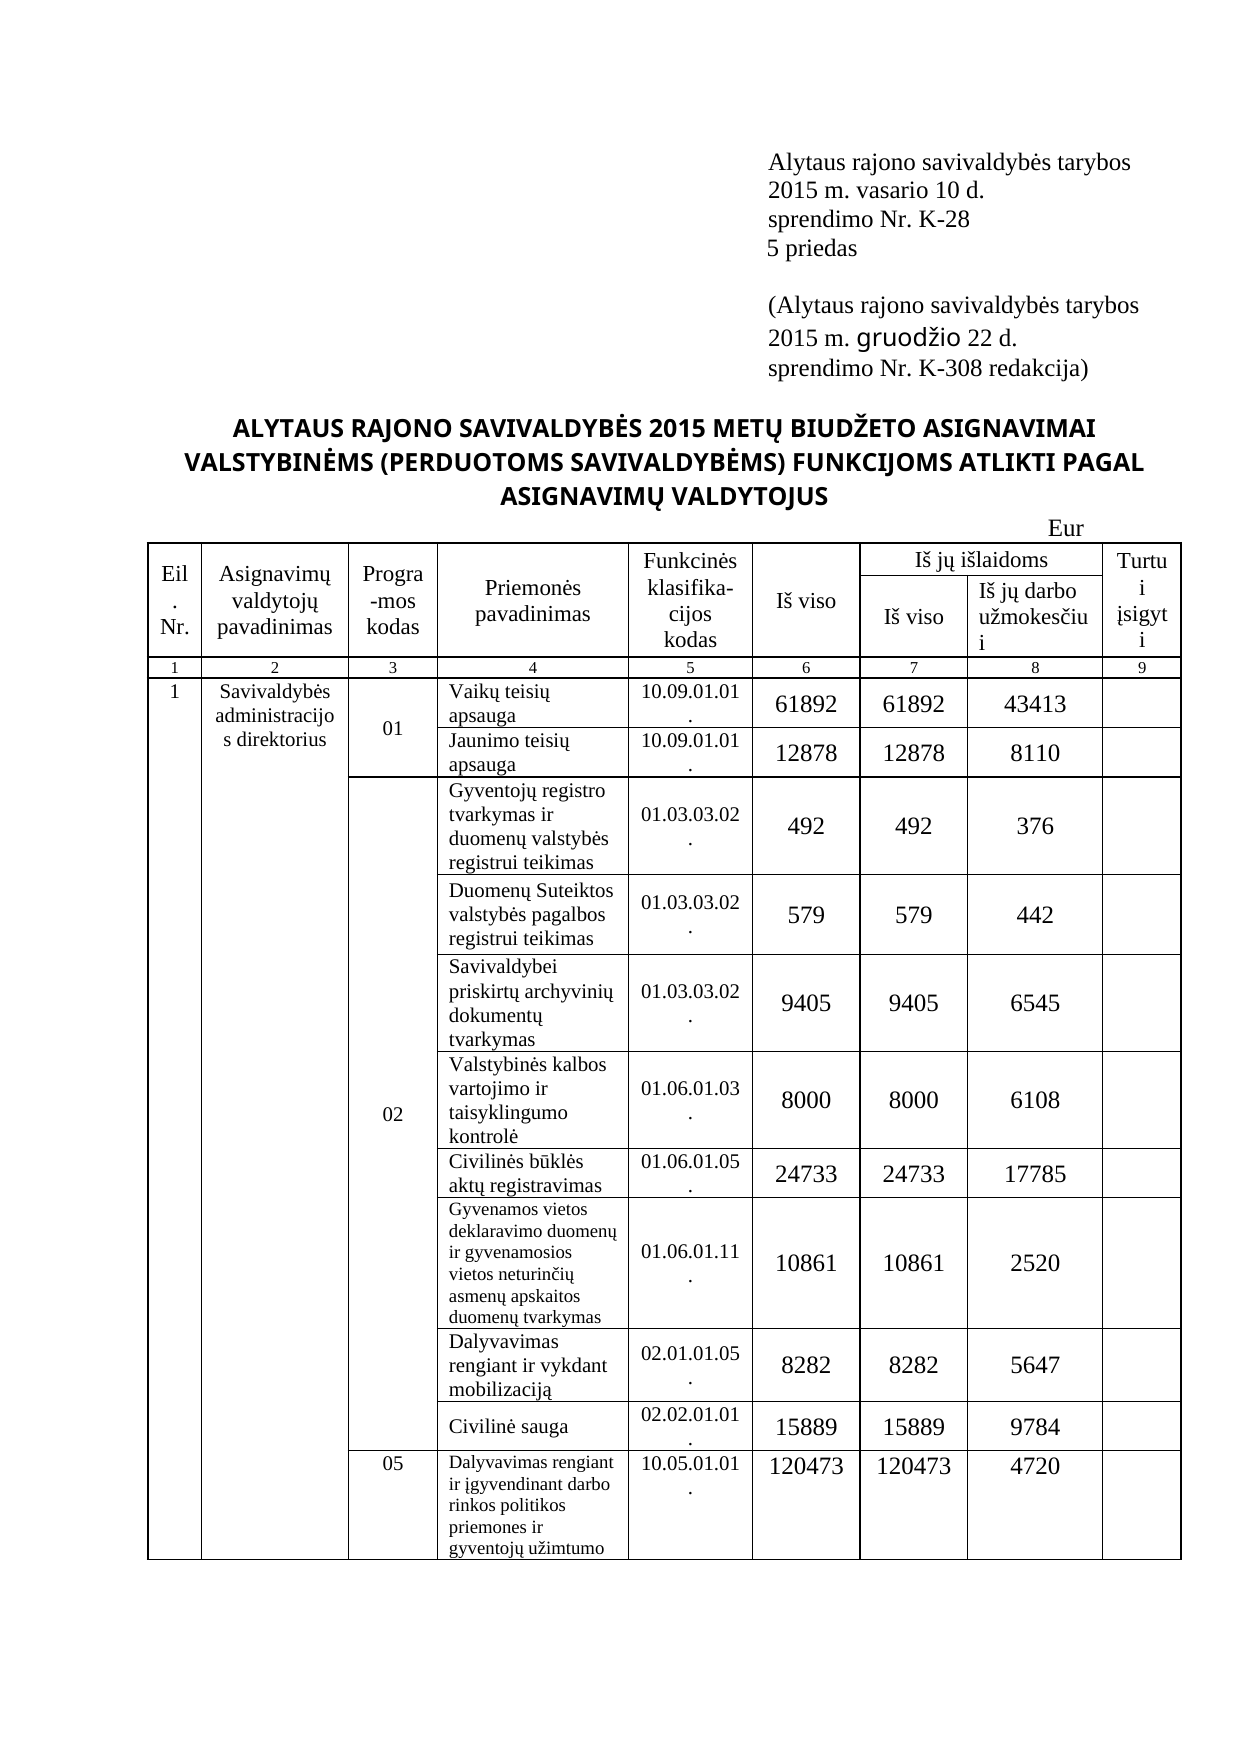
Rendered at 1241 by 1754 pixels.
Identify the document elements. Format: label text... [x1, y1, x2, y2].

table_header Eil. Nr. [149, 544, 201, 656]
text ALYTAUS RAJONO SAVIVALDYBĖS 2015 METŲ BIUDŽETO ASIGNAVIMAI VALSTYBINĖMS (PERDUOTOMS SAVIVALDYBĖMS) FUNKCIJOMS ATLIKTI PAGAL ASIGNAVIMŲ VALDYTOJUS [148, 411, 1181, 513]
text 2015 m. gruodžio 22 d. [148, 319, 1181, 353]
table_cell 9405 [753, 955, 859, 1051]
table_cell 2520 [968, 1198, 1102, 1328]
table_cell 17785 [968, 1149, 1102, 1197]
table_cell 61892 [861, 679, 967, 727]
text 5 priedas [766, 233, 1181, 262]
table_cell 3 [349, 658, 437, 677]
table_cell 12878 [861, 728, 967, 776]
table_cell 01.06.01.05. [629, 1149, 752, 1197]
table_cell 8 [968, 658, 1102, 677]
table_cell 8000 [861, 1052, 967, 1148]
table_cell [1103, 955, 1180, 1051]
table_cell 6108 [968, 1052, 1102, 1148]
table_header Turtui įsigyti [1103, 544, 1180, 656]
table_cell [1103, 875, 1180, 953]
table_cell 12878 [753, 728, 859, 776]
table_cell 6 [753, 658, 859, 677]
table_header Progra-mos kodas [349, 544, 437, 656]
table_cell [1103, 728, 1180, 776]
table_cell 15889 [753, 1402, 859, 1450]
table_cell Civilinė sauga [438, 1402, 628, 1450]
table_cell Gyventojų registro tvarkymas ir duomenų valstybės registrui teikimas [438, 778, 628, 874]
table_cell 43413 [968, 679, 1102, 727]
table_cell 6545 [968, 955, 1102, 1051]
table_cell 02.01.01.05. [629, 1329, 752, 1401]
table_header Funkcinės klasifika-cijos kodas [629, 544, 752, 656]
table_cell 120473 [753, 1451, 859, 1559]
table_cell 24733 [753, 1149, 859, 1197]
table_cell 9 [1103, 658, 1180, 677]
table_header Iš viso [753, 544, 859, 656]
table_cell 442 [968, 875, 1102, 953]
table_cell [1103, 1329, 1180, 1401]
table_cell 01.03.03.02. [629, 955, 752, 1051]
table_cell 120473 [861, 1451, 967, 1559]
table_cell 10861 [861, 1198, 967, 1328]
table_cell 1 [149, 658, 201, 677]
table_cell 02 [349, 778, 437, 1450]
table_cell 376 [968, 778, 1102, 874]
table_cell 24733 [861, 1149, 967, 1197]
table_cell 7 [861, 658, 967, 677]
table_cell 10.05.01.01. [629, 1451, 752, 1559]
table_cell Iš viso [861, 576, 967, 656]
table_header Priemonės pavadinimas [438, 544, 628, 656]
table_cell [1103, 1402, 1180, 1450]
text Alytaus rajono savivaldybės tarybos [148, 147, 1181, 176]
text 2015 m. vasario 10 d. [148, 176, 1181, 204]
table_cell 8282 [861, 1329, 967, 1401]
table_cell 01.06.01.03. [629, 1052, 752, 1148]
table_cell 61892 [753, 679, 859, 727]
table_cell Dalyvavimas rengiant ir vykdant mobilizaciją [438, 1329, 628, 1401]
table_cell [1103, 679, 1180, 727]
table_cell 01.03.03.02. [629, 778, 752, 874]
table_cell 5647 [968, 1329, 1102, 1401]
table_cell Gyvenamos vietos deklaravimo duomenų ir gyvenamosios vietos neturinčių asmenų apskaitos duomenų tvarkymas [438, 1198, 628, 1328]
table_cell Savivaldybės administracijos direktorius [202, 679, 348, 1559]
table_cell Valstybinės kalbos vartojimo ir taisyklingumo kontrolė [438, 1052, 628, 1148]
table_cell Dalyvavimas rengiant ir įgyvendinant darbo rinkos politikos priemones ir gyventojų užimtumo [438, 1451, 628, 1559]
table_cell 8282 [753, 1329, 859, 1401]
table_cell 01.06.01.11. [629, 1198, 752, 1328]
table_cell 8000 [753, 1052, 859, 1148]
table_cell 2 [202, 658, 348, 677]
table_cell Savivaldybei priskirtų archyvinių dokumentų tvarkymas [438, 955, 628, 1051]
text (Alytaus rajono savivaldybės tarybos [148, 291, 1181, 319]
table_header Asignavimų valdytojų pavadinimas [202, 544, 348, 656]
table_cell 15889 [861, 1402, 967, 1450]
table_cell 9784 [968, 1402, 1102, 1450]
table_cell 10.09.01.01. [629, 728, 752, 776]
table_cell 02.02.01.01. [629, 1402, 752, 1450]
table_cell 492 [861, 778, 967, 874]
table_cell 8110 [968, 728, 1102, 776]
table_cell 10.09.01.01. [629, 679, 752, 727]
table_cell 492 [753, 778, 859, 874]
table_cell 579 [861, 875, 967, 953]
table_cell Iš jų darbo užmokesčiui [968, 576, 1102, 656]
table_cell 10861 [753, 1198, 859, 1328]
table_cell Vaikų teisių apsauga [438, 679, 628, 727]
table_cell 01.03.03.02. [629, 875, 752, 953]
table_cell Civilinės būklės aktų registravimas [438, 1149, 628, 1197]
table_cell [1103, 1451, 1180, 1559]
text sprendimo Nr. K-28 [148, 204, 1181, 233]
table_cell 05 [349, 1451, 437, 1559]
table_cell 1 [149, 679, 201, 1559]
table_cell 01 [349, 679, 437, 776]
table_cell 9405 [861, 955, 967, 1051]
table_header Iš jų išlaidoms [861, 544, 1102, 575]
table_cell [1103, 1149, 1180, 1197]
table_cell 4720 [968, 1451, 1102, 1559]
table_cell [1103, 1198, 1180, 1328]
text sprendimo Nr. K-308 redakcija) [148, 353, 1181, 382]
table_cell [1103, 1052, 1180, 1148]
table_cell 4 [438, 658, 628, 677]
table_cell 579 [753, 875, 859, 953]
table_cell Jaunimo teisių apsauga [438, 728, 628, 776]
text Eur [148, 513, 1181, 542]
table_cell Duomenų Suteiktos valstybės pagalbos registrui teikimas [438, 875, 628, 953]
table_cell [1103, 778, 1180, 874]
table_cell 5 [629, 658, 752, 677]
